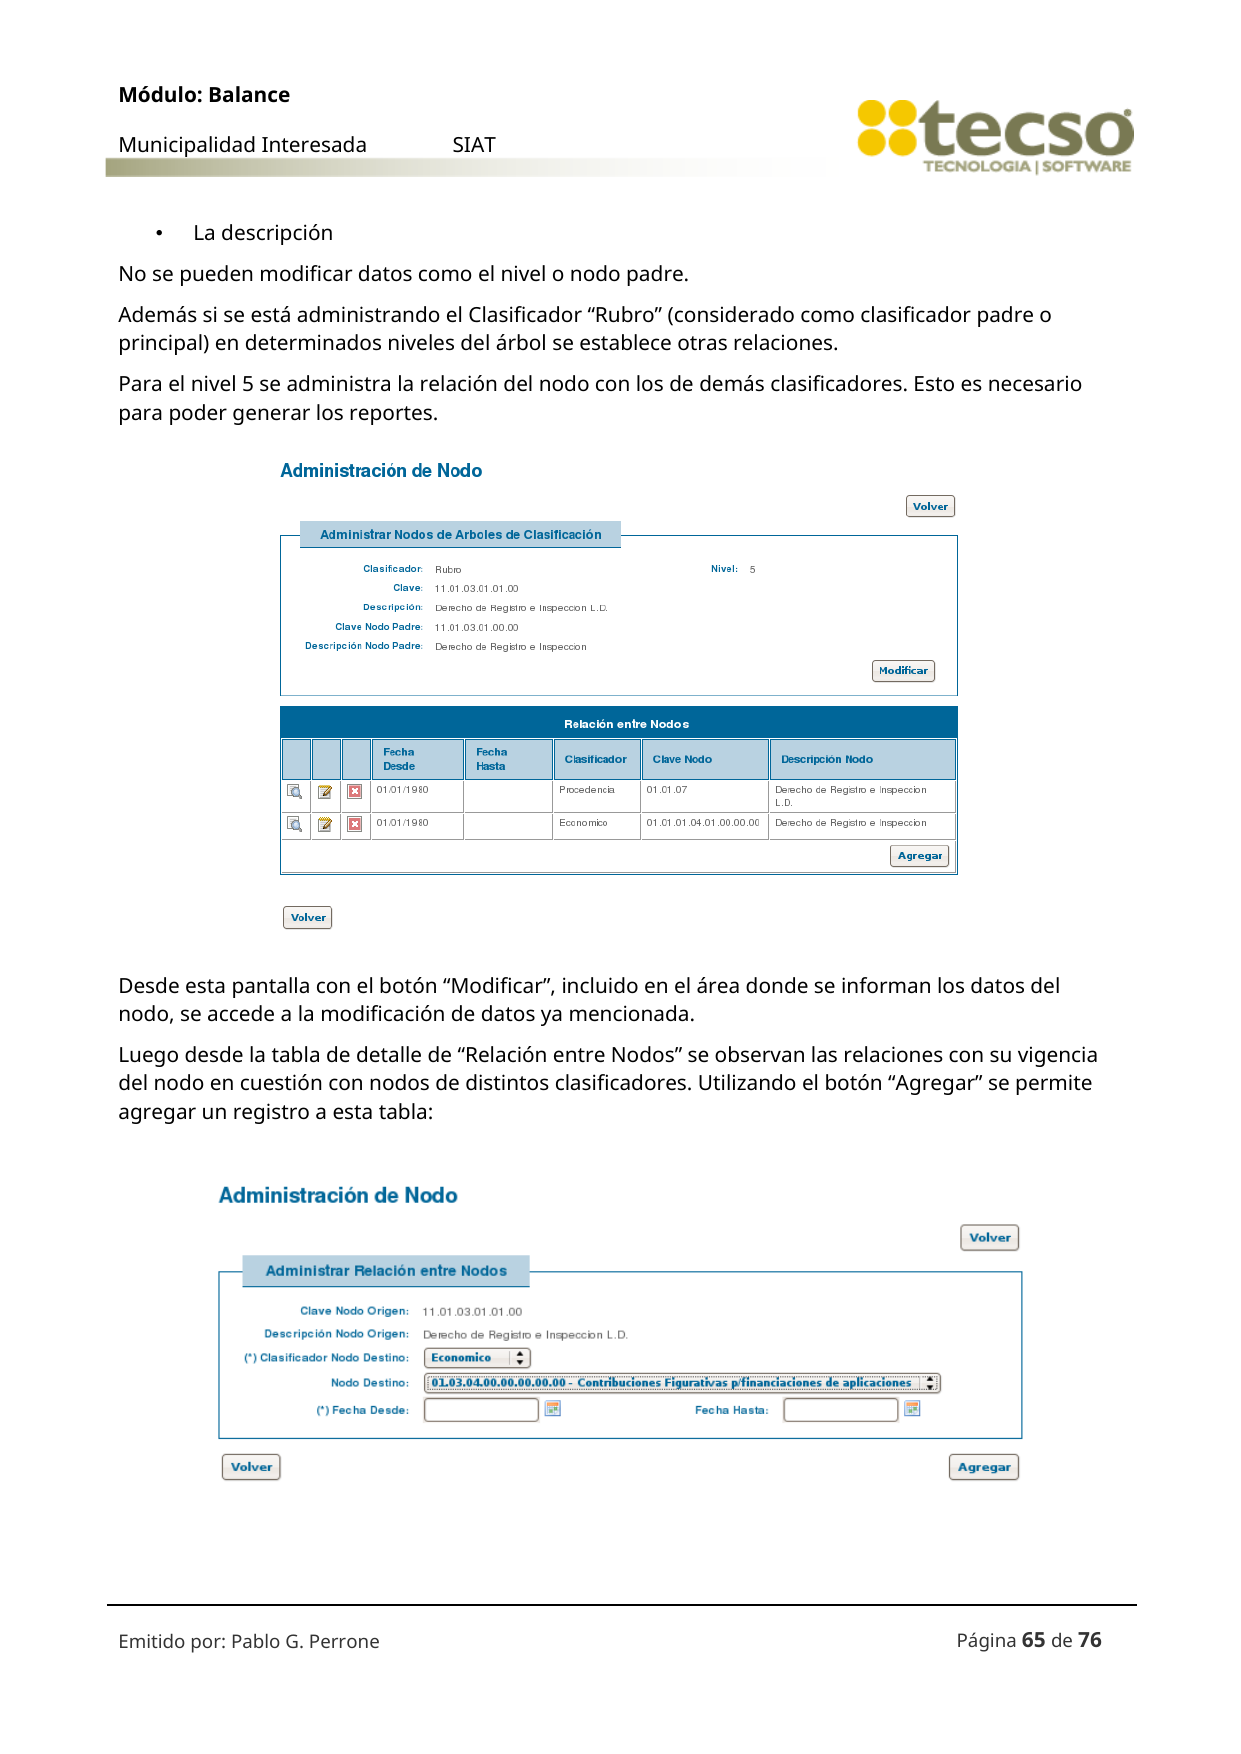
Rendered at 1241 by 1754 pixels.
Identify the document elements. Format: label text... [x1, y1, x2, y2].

text No se pueden modificar datos como el nivel o nodo padre. [118, 259, 1122, 287]
picture [207, 1180, 1034, 1495]
text Luego desde la tabla de detalle de “Relación entre Nodos” se observan las relaciones con su vigencia del nodo en cuestión con nodos de distintos clasificadores. Utilizando el botón “Agregar” se permite agregar un registro a esta tabla: [118, 1040, 1122, 1125]
picture [269, 455, 972, 936]
text Para el nivel 5 se administra la relación del nodo con los de demás clasificadores. Esto es necesario para poder generar los reportes. [118, 369, 1122, 426]
picture [105, 100, 1134, 177]
text Desde esta pantalla con el botón “Modificar”, incluido en el área donde se informan los datos del nodo, se accede a la modificación de datos ya mencionada. [118, 971, 1122, 1028]
list La descripción [156, 218, 1122, 246]
text Además si se está administrando el Clasificador “Rubro” (considerado como clasificador padre o principal) en determinados niveles del árbol se establece otras relaciones. [118, 300, 1122, 357]
